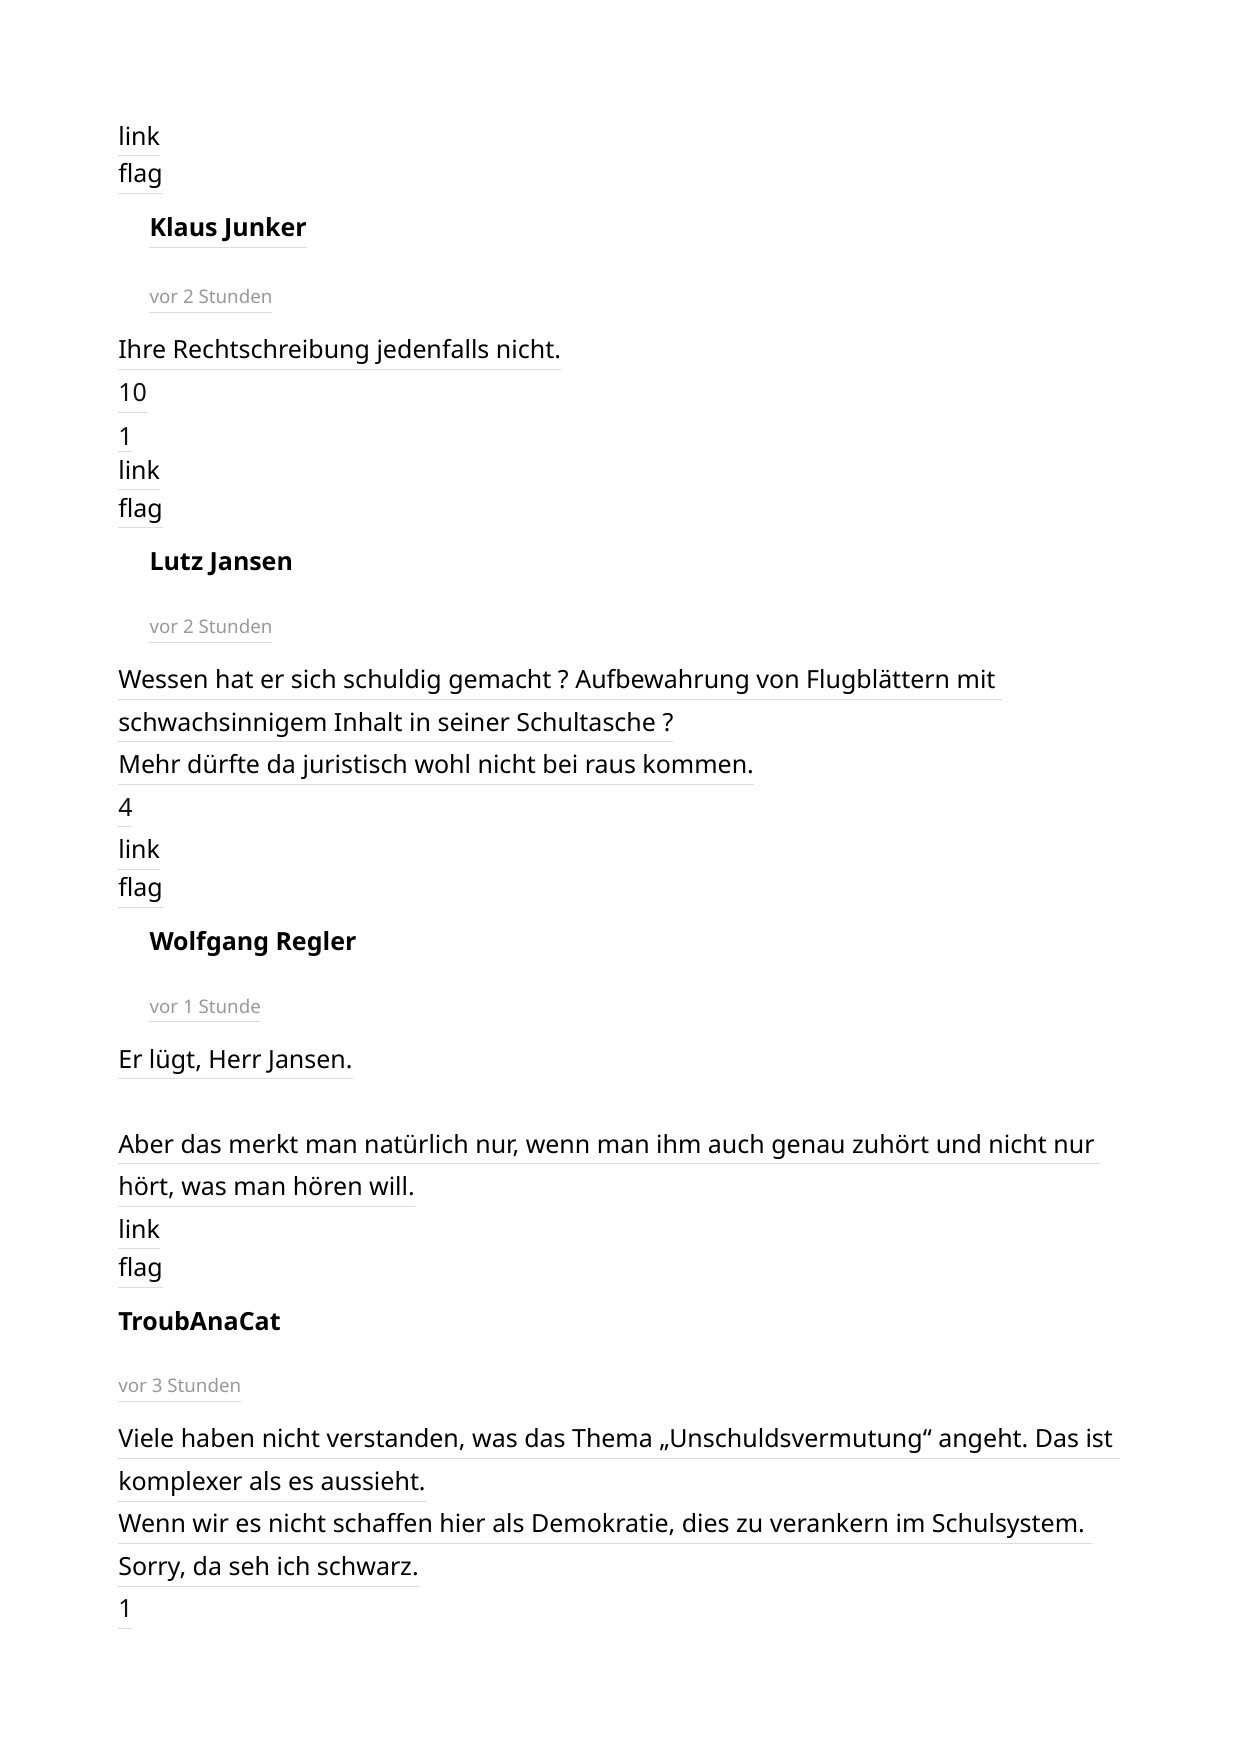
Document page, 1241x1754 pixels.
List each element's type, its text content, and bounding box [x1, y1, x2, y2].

text flag [118, 870, 1122, 908]
text vor 3 Stunden [118, 1373, 1117, 1402]
text Viele haben nicht verstanden, was das Thema „Unschuldsvermutung“ angeht. Das ist komplexer als es aussieht. Wenn wir es nicht schaffen hier als Demokratie, dies zu verankern im Schulsystem. Sorry, da seh ich schwarz. [118, 1421, 1122, 1587]
text Klaus Junker [149, 210, 1122, 248]
text Wolfgang Regler [149, 924, 1122, 958]
text vor 2 Stunden [149, 283, 1117, 313]
text link [118, 1212, 1122, 1249]
text 1 [118, 417, 1122, 452]
text link [118, 832, 1122, 870]
text 1 [118, 1591, 1122, 1629]
text Er lügt, Herr Jansen. Aber das merkt man natürlich nur, wenn man ihm auch genau zuhört und nicht nur hört, was man hören will. [118, 1042, 1122, 1207]
text 10 [118, 374, 1122, 413]
text flag [118, 156, 1122, 194]
text TroubAnaCat [118, 1303, 1122, 1337]
text vor 2 Stunden [149, 613, 1117, 643]
text flag [118, 1249, 1122, 1288]
text Wessen hat er sich schuldig gemacht ? Aufbewahrung von Flugblättern mit schwachsinnigem Inhalt in seiner Schultasche ? Mehr dürfte da juristisch wohl nicht bei raus kommen. [118, 662, 1122, 785]
text Lutz Jansen [149, 544, 1122, 578]
text link [118, 452, 1122, 490]
text Ihre Rechtschreibung jedenfalls nicht. [118, 332, 1122, 370]
text link [118, 118, 1122, 156]
text 4 [118, 789, 1122, 827]
text vor 1 Stunde [149, 993, 1117, 1022]
text flag [118, 490, 1122, 528]
